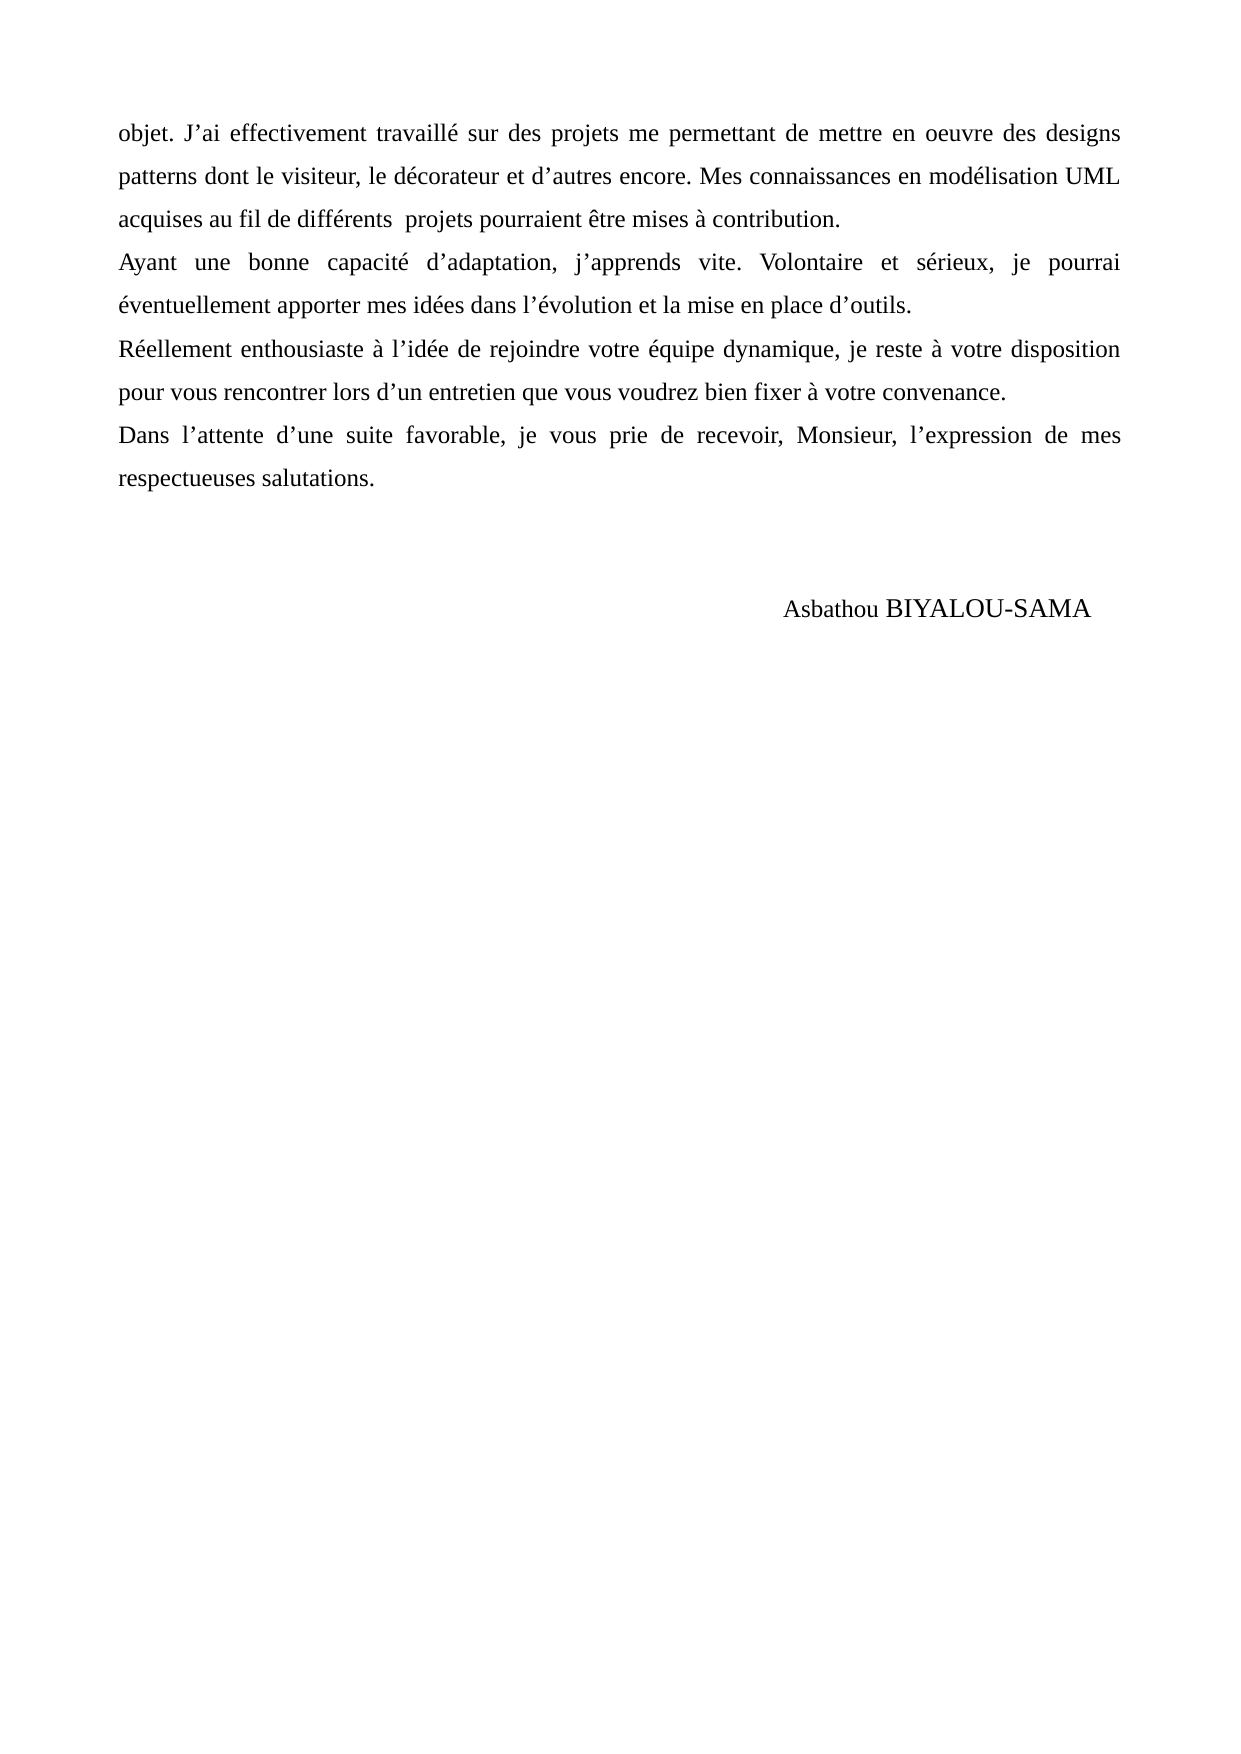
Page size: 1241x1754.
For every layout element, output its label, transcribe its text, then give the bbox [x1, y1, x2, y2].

text Ayant une bonne capacité d’adaptation, j’apprends vite. Volontaire et sérieux, je pourrai éventuellement apporter mes idées dans l’évolution et la mise en place d’outils. [118, 247, 1122, 319]
text Asbathou BIYALOU-SAMA [118, 592, 1122, 624]
text objet. J’ai effectivement travaillé sur des projets me permettant de mettre en oeuvre des designs patterns dont le visiteur, le décorateur et d’autres encore. Mes connaissances en modélisation UML acquises au fil de différents projets pourraient être mises à contribution. [118, 118, 1122, 233]
text Dans l’attente d’une suite favorable, je vous prie de recevoir, Monsieur, l’expression de mes respectueuses salutations. [118, 420, 1122, 492]
text Réellement enthousiaste à l’idée de rejoindre votre équipe dynamique, je reste à votre disposition pour vous rencontrer lors d’un entretien que vous voudrez bien fixer à votre convenance. [118, 334, 1122, 406]
